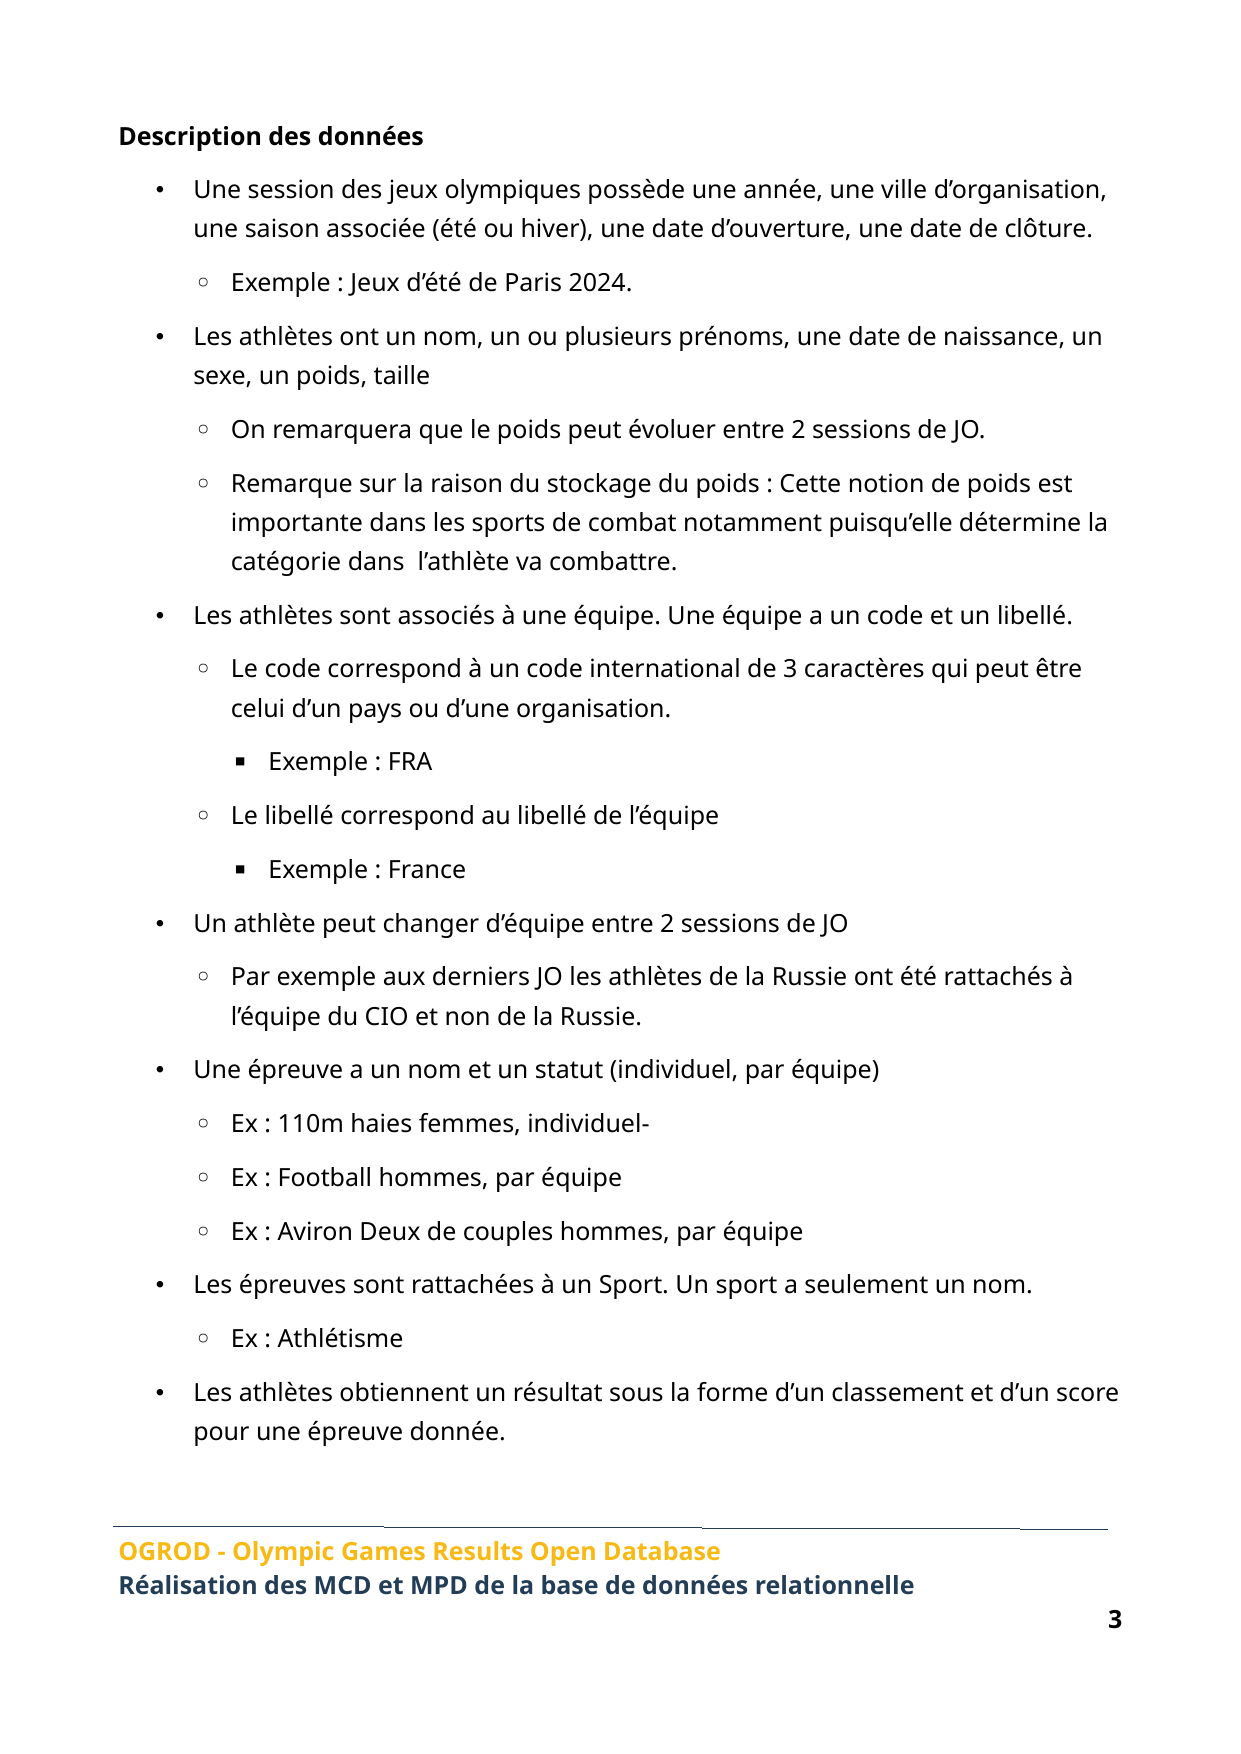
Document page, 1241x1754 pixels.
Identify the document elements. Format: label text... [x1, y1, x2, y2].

list Une session des jeux olympiques possède une année, une ville d’organisation, une saison associée (été ou hiver), une date d’ouverture, une date de clôture. [156, 172, 1122, 245]
list Un athlète peut changer d’équipe entre 2 sessions de JO [156, 905, 1122, 939]
list Ex : Football hommes, par équipe [193, 1159, 1122, 1193]
list Le libellé correspond au libellé de l’équipe [193, 798, 1122, 832]
list Ex : Aviron Deux de couples hommes, par équipe [193, 1213, 1122, 1247]
list Par exemple aux derniers JO les athlètes de la Russie ont été rattachés à l’équipe du CIO et non de la Russie. [193, 959, 1122, 1032]
text Description des données [118, 118, 1122, 152]
list Les épreuves sont rattachées à un Sport. Un sport a seulement un nom. [156, 1267, 1122, 1301]
list Ex : Athlétisme [193, 1321, 1122, 1355]
list Les athlètes sont associés à une équipe. Une équipe a un code et un libellé. [156, 597, 1122, 631]
list Les athlètes obtiennent un résultat sous la forme d’un classement et d’un score pour une épreuve donnée. [156, 1374, 1122, 1448]
list Exemple : France [231, 851, 1122, 886]
list On remarquera que le poids peut évoluer entre 2 sessions de JO. [193, 411, 1122, 446]
list Ex : 110m haies femmes, individuel- [193, 1106, 1122, 1140]
list Les athlètes ont un nom, un ou plusieurs prénoms, une date de naissance, un sexe, un poids, taille [156, 318, 1122, 392]
list Le code correspond à un code international de 3 caractères qui peut être celui d’un pays ou d’une organisation. [193, 651, 1122, 724]
list Exemple : Jeux d’été de Paris 2024. [193, 265, 1122, 299]
list Exemple : FRA [231, 744, 1122, 778]
list Remarque sur la raison du stockage du poids : Cette notion de poids est importante dans les sports de combat notamment puisqu’elle détermine la catégorie dans l’athlète va combattre. [193, 465, 1122, 578]
list Une épreuve a un nom et un statut (individuel, par équipe) [156, 1052, 1122, 1086]
